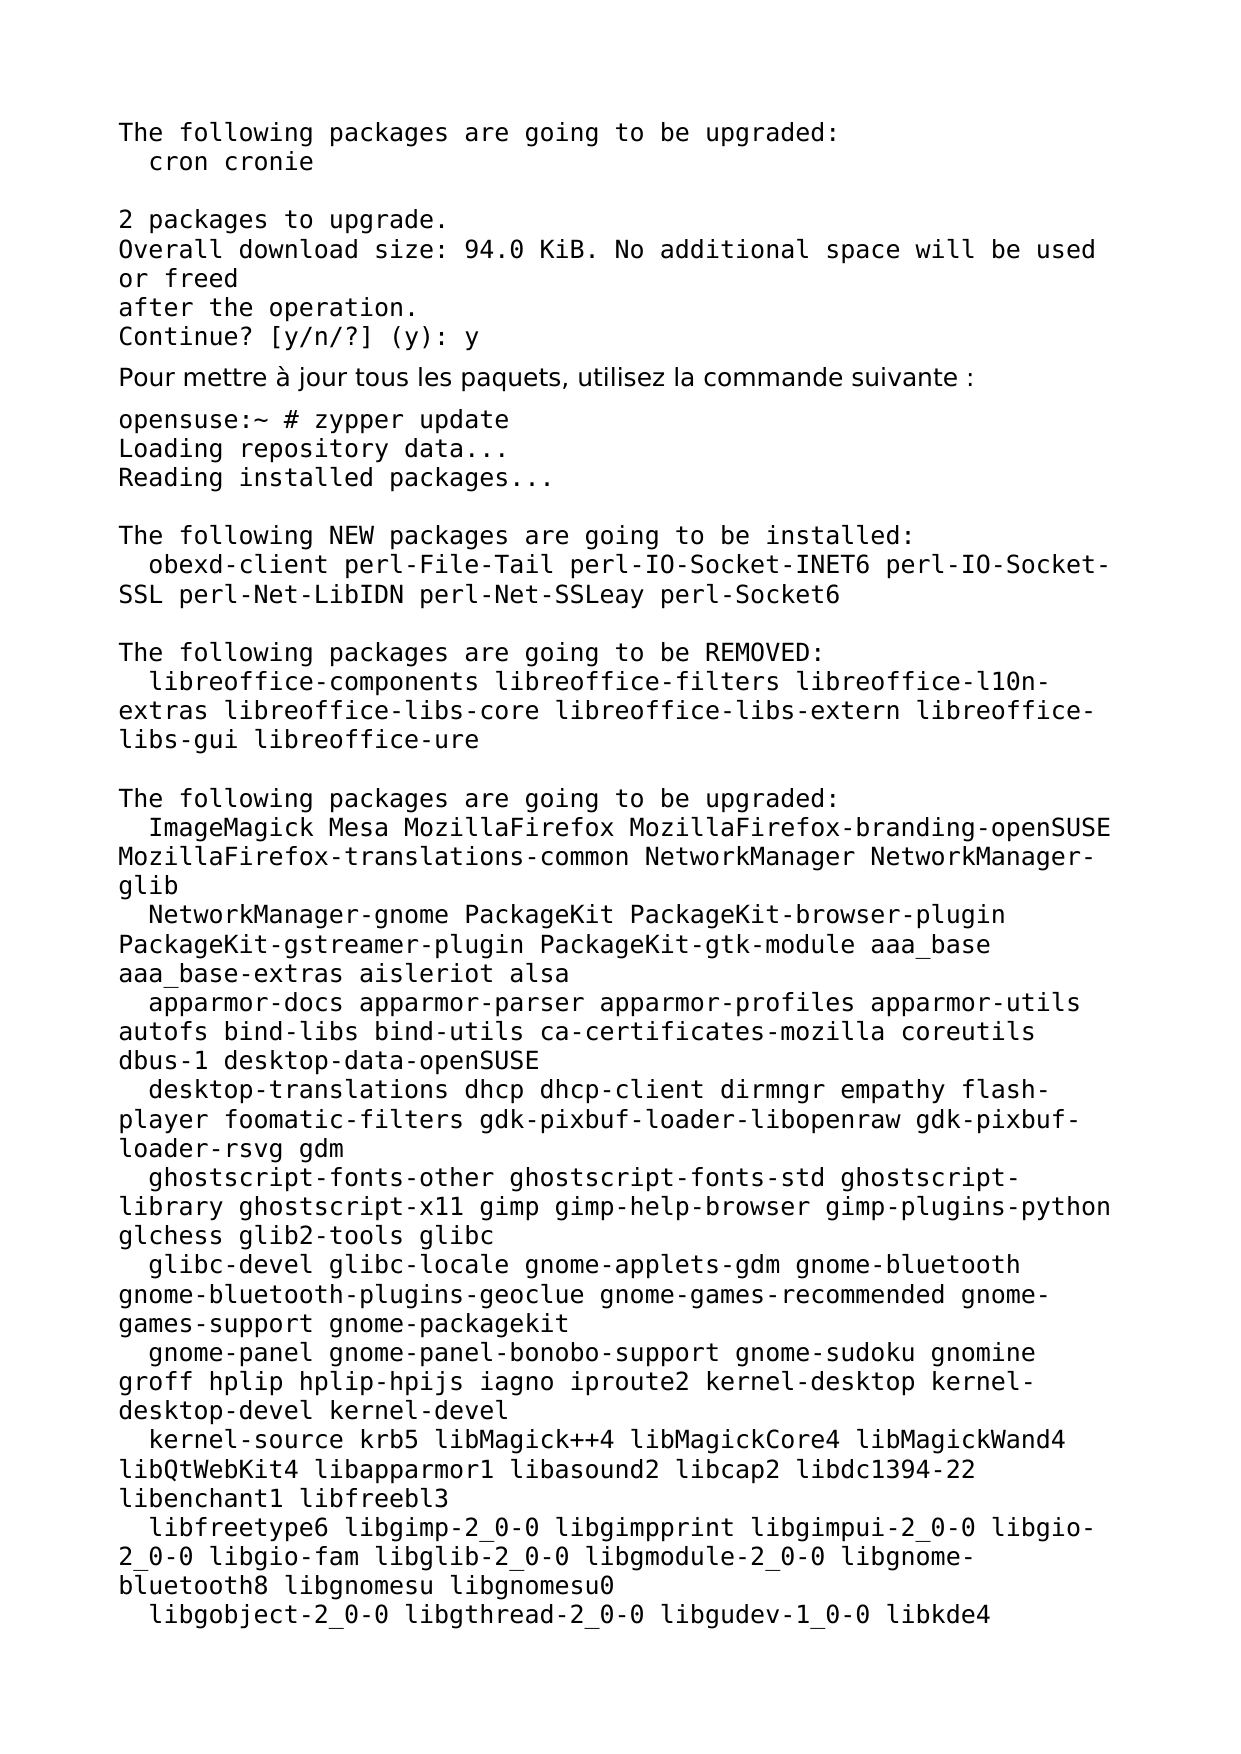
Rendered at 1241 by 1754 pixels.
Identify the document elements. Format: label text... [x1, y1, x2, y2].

text opensuse:~ # zypper update Loading repository data... Reading installed packages... The following NEW packages are going to be installed: obexd-client perl-File-Tail perl-IO-Socket-INET6 perl-IO-Socket-SSL perl-Net-LibIDN perl-Net-SSLeay perl-Socket6 The following packages are going to be REMOVED: libreoffice-components libreoffice-filters libreoffice-l10n-extras libreoffice-libs-core libreoffice-libs-extern libreoffice-libs-gui libreoffice-ure The following packages are going to be upgraded: ImageMagick Mesa MozillaFirefox MozillaFirefox-branding-openSUSE MozillaFirefox-translations-common NetworkManager NetworkManager-glib NetworkManager-gnome PackageKit PackageKit-browser-plugin PackageKit-gstreamer-plugin PackageKit-gtk-module aaa_base aaa_base-extras aisleriot alsa apparmor-docs apparmor-parser apparmor-profiles apparmor-utils autofs bind-libs bind-utils ca-certificates-mozilla coreutils dbus-1 desktop-data-openSUSE desktop-translations dhcp dhcp-client dirmngr empathy flash-player foomatic-filters gdk-pixbuf-loader-libopenraw gdk-pixbuf-loader-rsvg gdm ghostscript-fonts-other ghostscript-fonts-std ghostscript-library ghostscript-x11 gimp gimp-help-browser gimp-plugins-python glchess glib2-tools glibc glibc-devel glibc-locale gnome-applets-gdm gnome-bluetooth gnome-bluetooth-plugins-geoclue gnome-games-recommended gnome-games-support gnome-packagekit gnome-panel gnome-panel-bonobo-support gnome-sudoku gnomine groff hplip hplip-hpijs iagno iproute2 kernel-desktop kernel-desktop-devel kernel-devel kernel-source krb5 libMagick++4 libMagickCore4 libMagickWand4 libQtWebKit4 libapparmor1 libasound2 libcap2 libdc1394-22 libenchant1 libfreebl3 libfreetype6 libgimp-2_0-0 libgimpprint libgimpui-2_0-0 libgio-2_0-0 libgio-fam libglib-2_0-0 libgmodule-2_0-0 libgnome-bluetooth8 libgnomesu libgnomesu0 libgobject-2_0-0 libgthread-2_0-0 libgudev-1_0-0 libkde4 [118, 405, 1122, 1630]
text Pour mettre à jour tous les paquets, utilisez la commande suivante : [118, 363, 1122, 392]
text The following packages are going to be upgraded: cron cronie 2 packages to upgrade. Overall download size: 94.0 KiB. No additional space will be used or freed after the operation. Continue? [y/n/?] (y): y [118, 118, 1122, 351]
